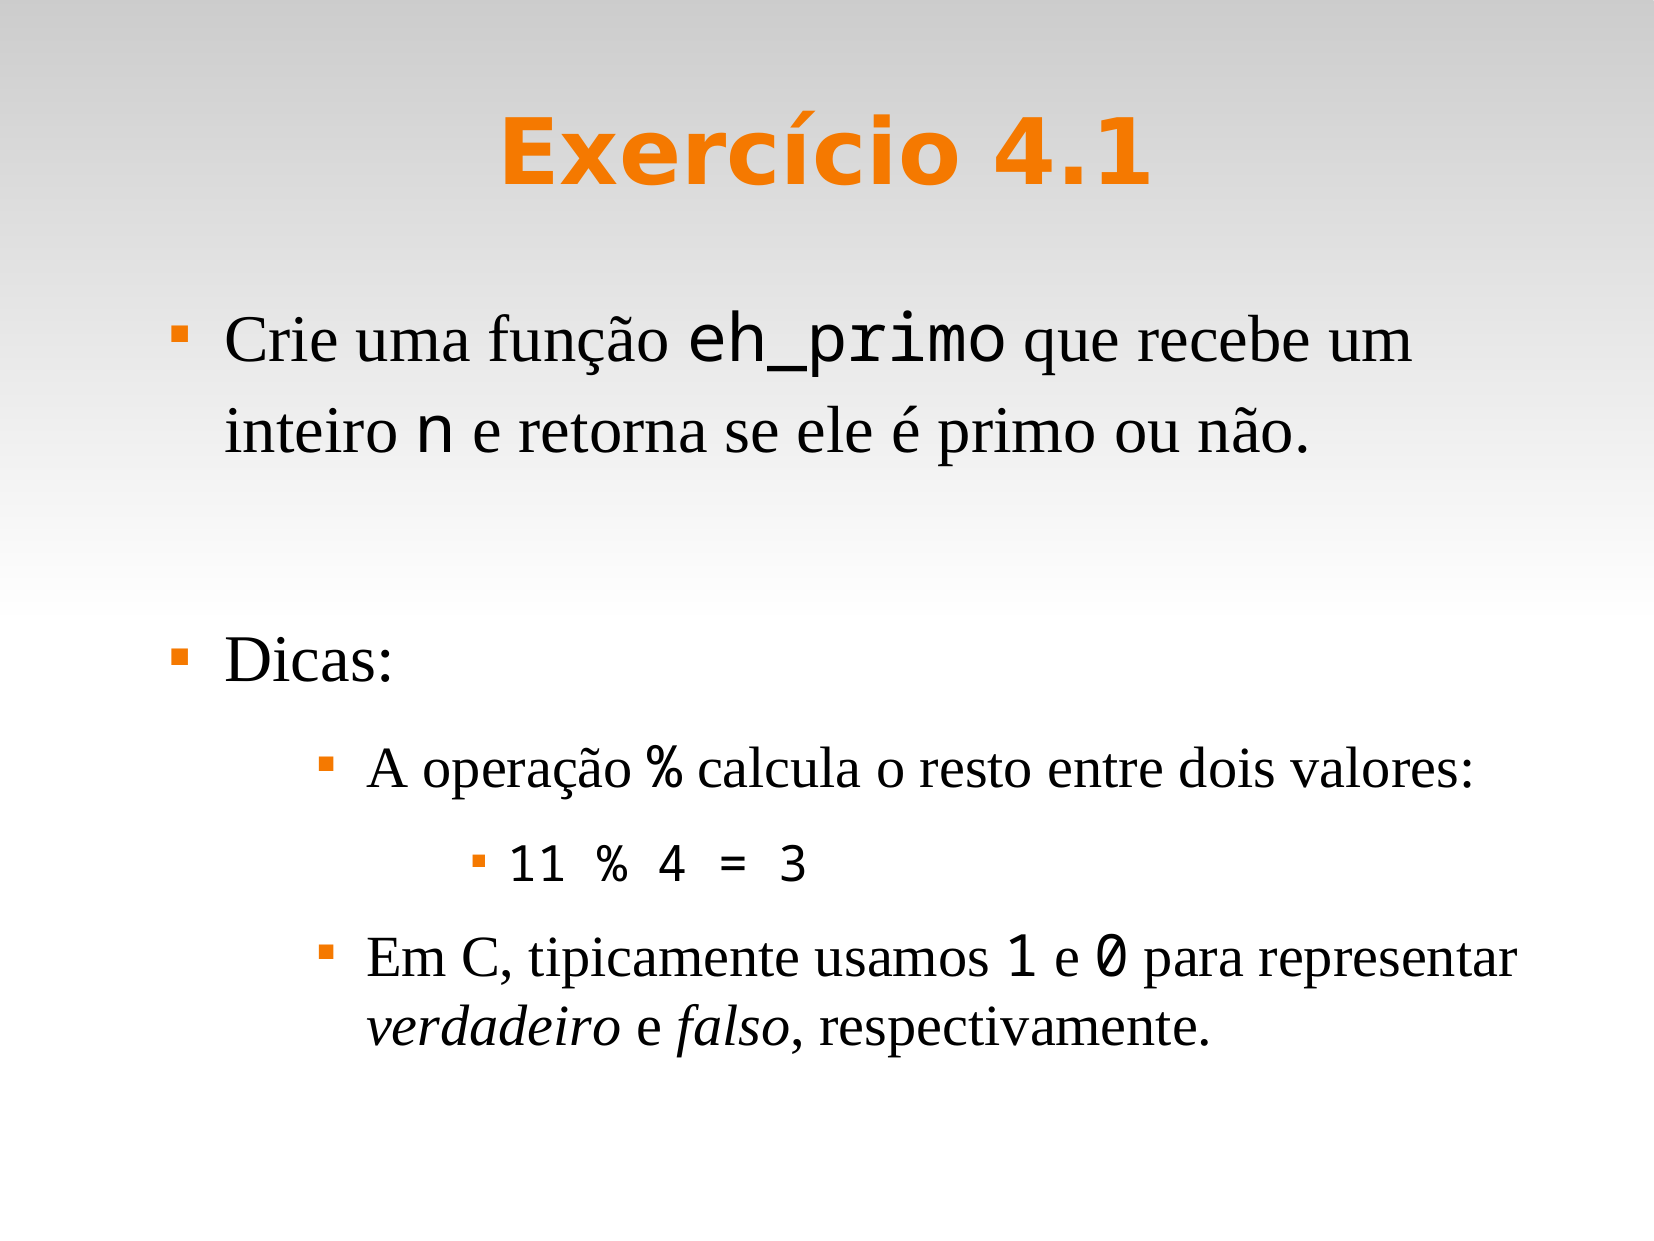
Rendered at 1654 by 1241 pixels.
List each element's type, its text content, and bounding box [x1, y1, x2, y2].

title Exercício 4.1 [82, 49, 1571, 257]
list Crie uma função eh_primo que recebe um inteiro n e retorna se ele é primo ou não. Dicas: A operação % calcula o resto entre dois valores: 11 % 4 = 3 Em C, tipicamente usamos 1 e 0 para representar verdadeiro e falso, respectivamente. [82, 290, 1571, 1175]
